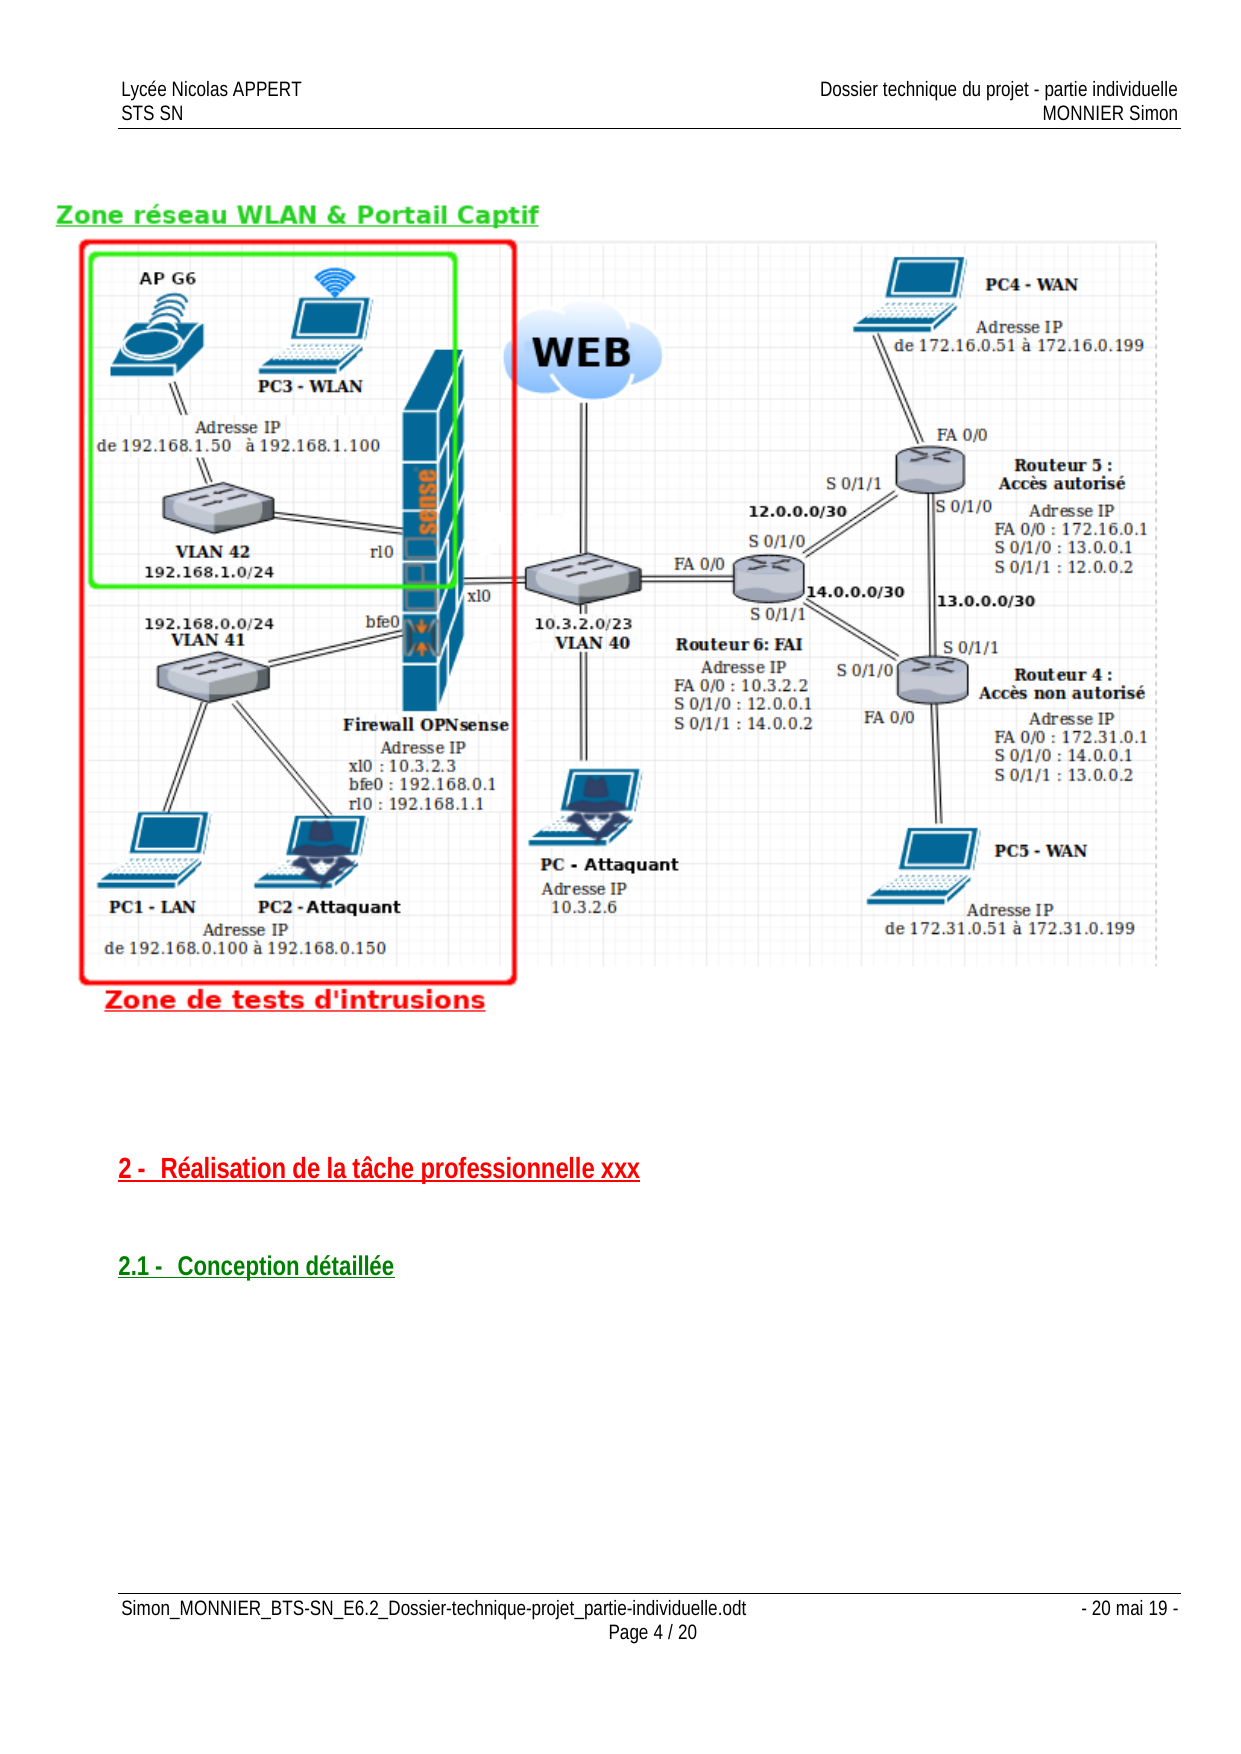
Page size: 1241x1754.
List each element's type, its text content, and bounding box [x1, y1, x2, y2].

subtitle Réalisation de la tâche professionnelle xxx [118, 1151, 1181, 1184]
subtitle Conception détaillée [118, 1249, 1181, 1281]
picture [12, 145, 1227, 1056]
